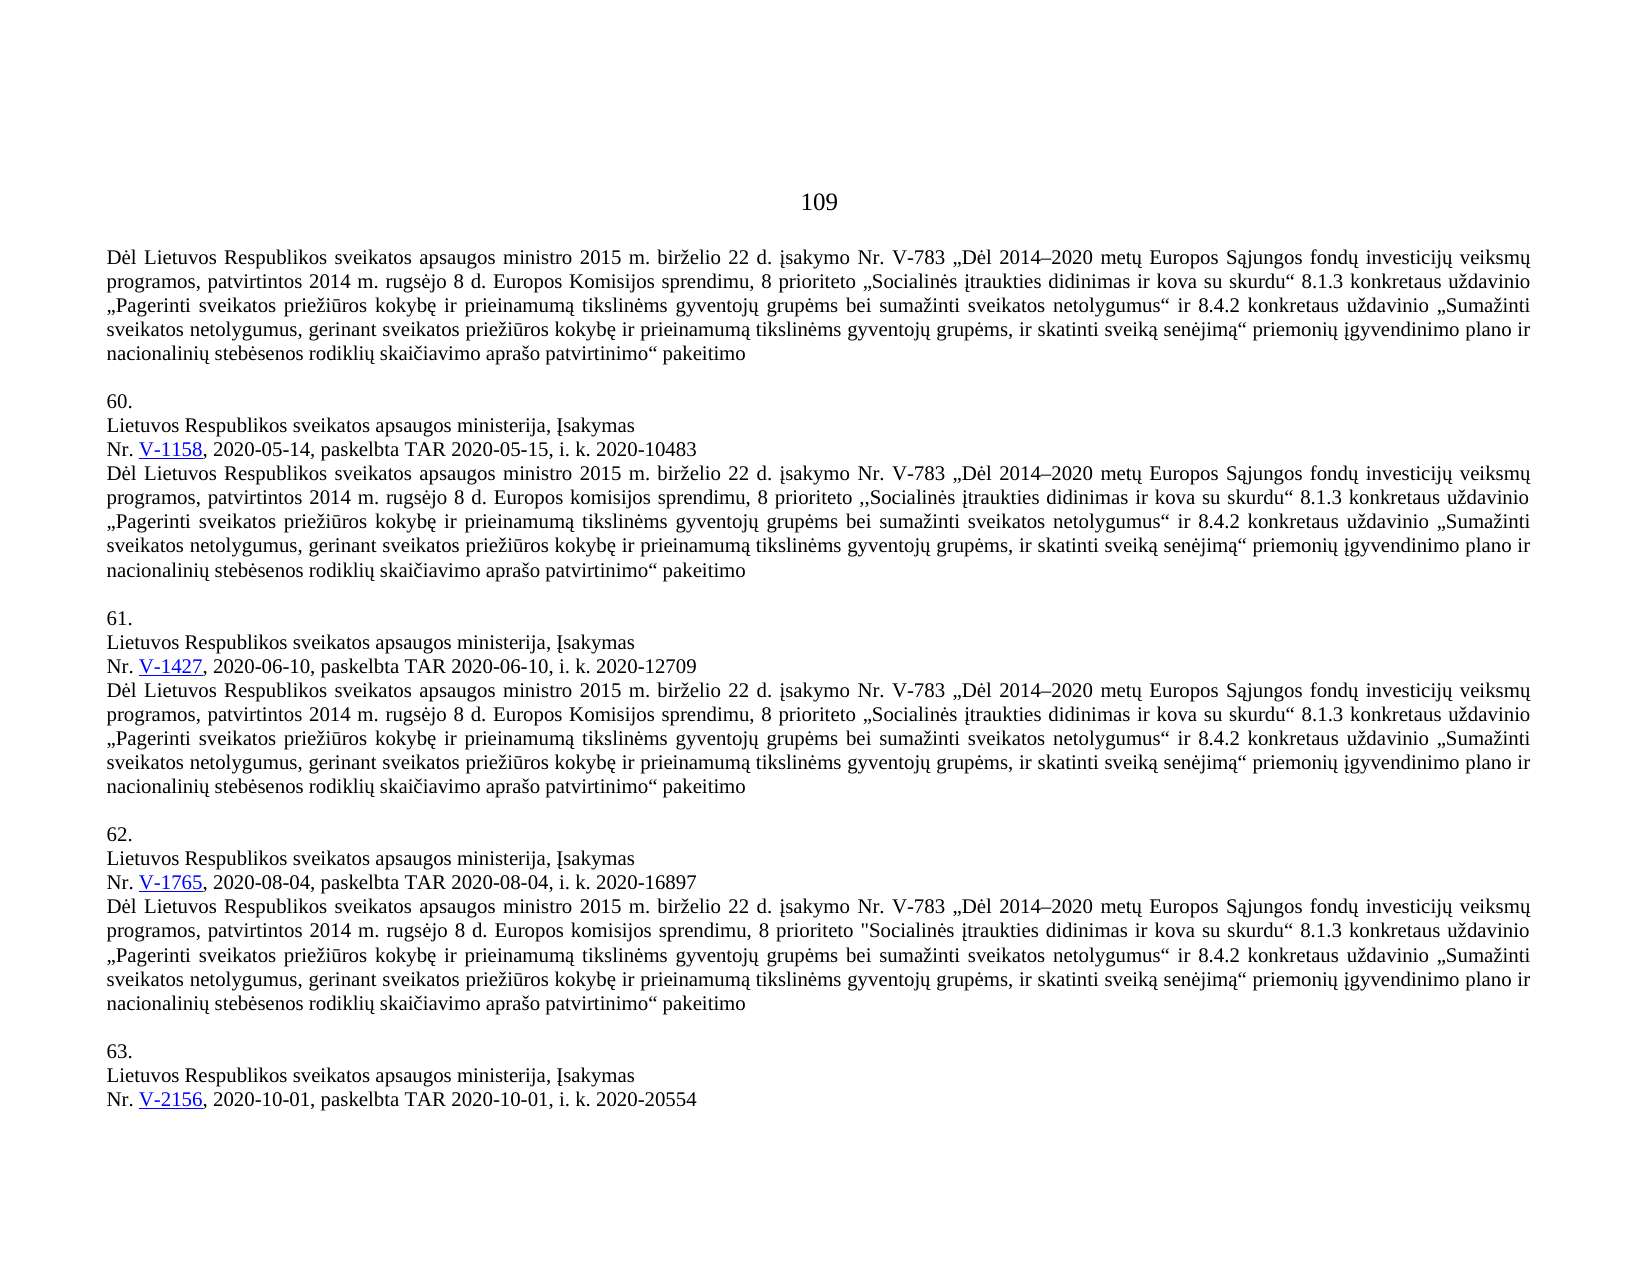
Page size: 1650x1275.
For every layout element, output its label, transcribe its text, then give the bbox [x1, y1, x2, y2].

text Dėl Lietuvos Respublikos sveikatos apsaugos ministro 2015 m. birželio 22 d. įsakymo Nr. V-783 „Dėl 2014–2020 metų Europos Sąjungos fondų investicijų veiksmų programos, patvirtintos 2014 m. rugsėjo 8 d. Europos Komisijos sprendimu, 8 prioriteto „Socialinės įtraukties didinimas ir kova su skurdu“ 8.1.3 konkretaus uždavinio „Pagerinti sveikatos priežiūros kokybę ir prieinamumą tikslinėms gyventojų grupėms bei sumažinti sveikatos netolygumus“ ir 8.4.2 konkretaus uždavinio „Sumažinti sveikatos netolygumus, gerinant sveikatos priežiūros kokybę ir prieinamumą tikslinėms gyventojų grupėms, ir skatinti sveiką senėjimą“ priemonių įgyvendinimo plano ir nacionalinių stebėsenos rodiklių skaičiavimo aprašo patvirtinimo“ pakeitimo [106, 245, 1532, 365]
text Lietuvos Respublikos sveikatos apsaugos ministerija, Įsakymas [106, 413, 1532, 437]
text Nr. V-1158, 2020-05-14, paskelbta TAR 2020-05-15, i. k. 2020-10483 [106, 437, 1532, 461]
text Lietuvos Respublikos sveikatos apsaugos ministerija, Įsakymas [106, 1063, 1532, 1087]
text Lietuvos Respublikos sveikatos apsaugos ministerija, Įsakymas [106, 630, 1532, 654]
text 62. [106, 822, 1532, 846]
text 63. [106, 1039, 1532, 1063]
text Dėl Lietuvos Respublikos sveikatos apsaugos ministro 2015 m. birželio 22 d. įsakymo Nr. V-783 „Dėl 2014–2020 metų Europos Sąjungos fondų investicijų veiksmų programos, patvirtintos 2014 m. rugsėjo 8 d. Europos komisijos sprendimu, 8 prioriteto ,,Socialinės įtraukties didinimas ir kova su skurdu“ 8.1.3 konkretaus uždavinio „Pagerinti sveikatos priežiūros kokybę ir prieinamumą tikslinėms gyventojų grupėms bei sumažinti sveikatos netolygumus“ ir 8.4.2 konkretaus uždavinio „Sumažinti sveikatos netolygumus, gerinant sveikatos priežiūros kokybę ir prieinamumą tikslinėms gyventojų grupėms, ir skatinti sveiką senėjimą“ priemonių įgyvendinimo plano ir nacionalinių stebėsenos rodiklių skaičiavimo aprašo patvirtinimo“ pakeitimo [106, 461, 1532, 582]
text Dėl Lietuvos Respublikos sveikatos apsaugos ministro 2015 m. birželio 22 d. įsakymo Nr. V-783 „Dėl 2014–2020 metų Europos Sąjungos fondų investicijų veiksmų programos, patvirtintos 2014 m. rugsėjo 8 d. Europos komisijos sprendimu, 8 prioriteto "Socialinės įtraukties didinimas ir kova su skurdu“ 8.1.3 konkretaus uždavinio „Pagerinti sveikatos priežiūros kokybę ir prieinamumą tikslinėms gyventojų grupėms bei sumažinti sveikatos netolygumus“ ir 8.4.2 konkretaus uždavinio „Sumažinti sveikatos netolygumus, gerinant sveikatos priežiūros kokybę ir prieinamumą tikslinėms gyventojų grupėms, ir skatinti sveiką senėjimą“ priemonių įgyvendinimo plano ir nacionalinių stebėsenos rodiklių skaičiavimo aprašo patvirtinimo“ pakeitimo [106, 894, 1532, 1015]
text Nr. V-1427, 2020-06-10, paskelbta TAR 2020-06-10, i. k. 2020-12709 [106, 654, 1532, 678]
text Nr. V-2156, 2020-10-01, paskelbta TAR 2020-10-01, i. k. 2020-20554 [106, 1087, 1532, 1111]
text 61. [106, 606, 1532, 630]
text Nr. V-1765, 2020-08-04, paskelbta TAR 2020-08-04, i. k. 2020-16897 [106, 870, 1532, 894]
text Lietuvos Respublikos sveikatos apsaugos ministerija, Įsakymas [106, 846, 1532, 870]
text Dėl Lietuvos Respublikos sveikatos apsaugos ministro 2015 m. birželio 22 d. įsakymo Nr. V-783 „Dėl 2014–2020 metų Europos Sąjungos fondų investicijų veiksmų programos, patvirtintos 2014 m. rugsėjo 8 d. Europos Komisijos sprendimu, 8 prioriteto „Socialinės įtraukties didinimas ir kova su skurdu“ 8.1.3 konkretaus uždavinio „Pagerinti sveikatos priežiūros kokybę ir prieinamumą tikslinėms gyventojų grupėms bei sumažinti sveikatos netolygumus“ ir 8.4.2 konkretaus uždavinio „Sumažinti sveikatos netolygumus, gerinant sveikatos priežiūros kokybę ir prieinamumą tikslinėms gyventojų grupėms, ir skatinti sveiką senėjimą“ priemonių įgyvendinimo plano ir nacionalinių stebėsenos rodiklių skaičiavimo aprašo patvirtinimo“ pakeitimo [106, 678, 1532, 798]
text 60. [106, 389, 1532, 413]
